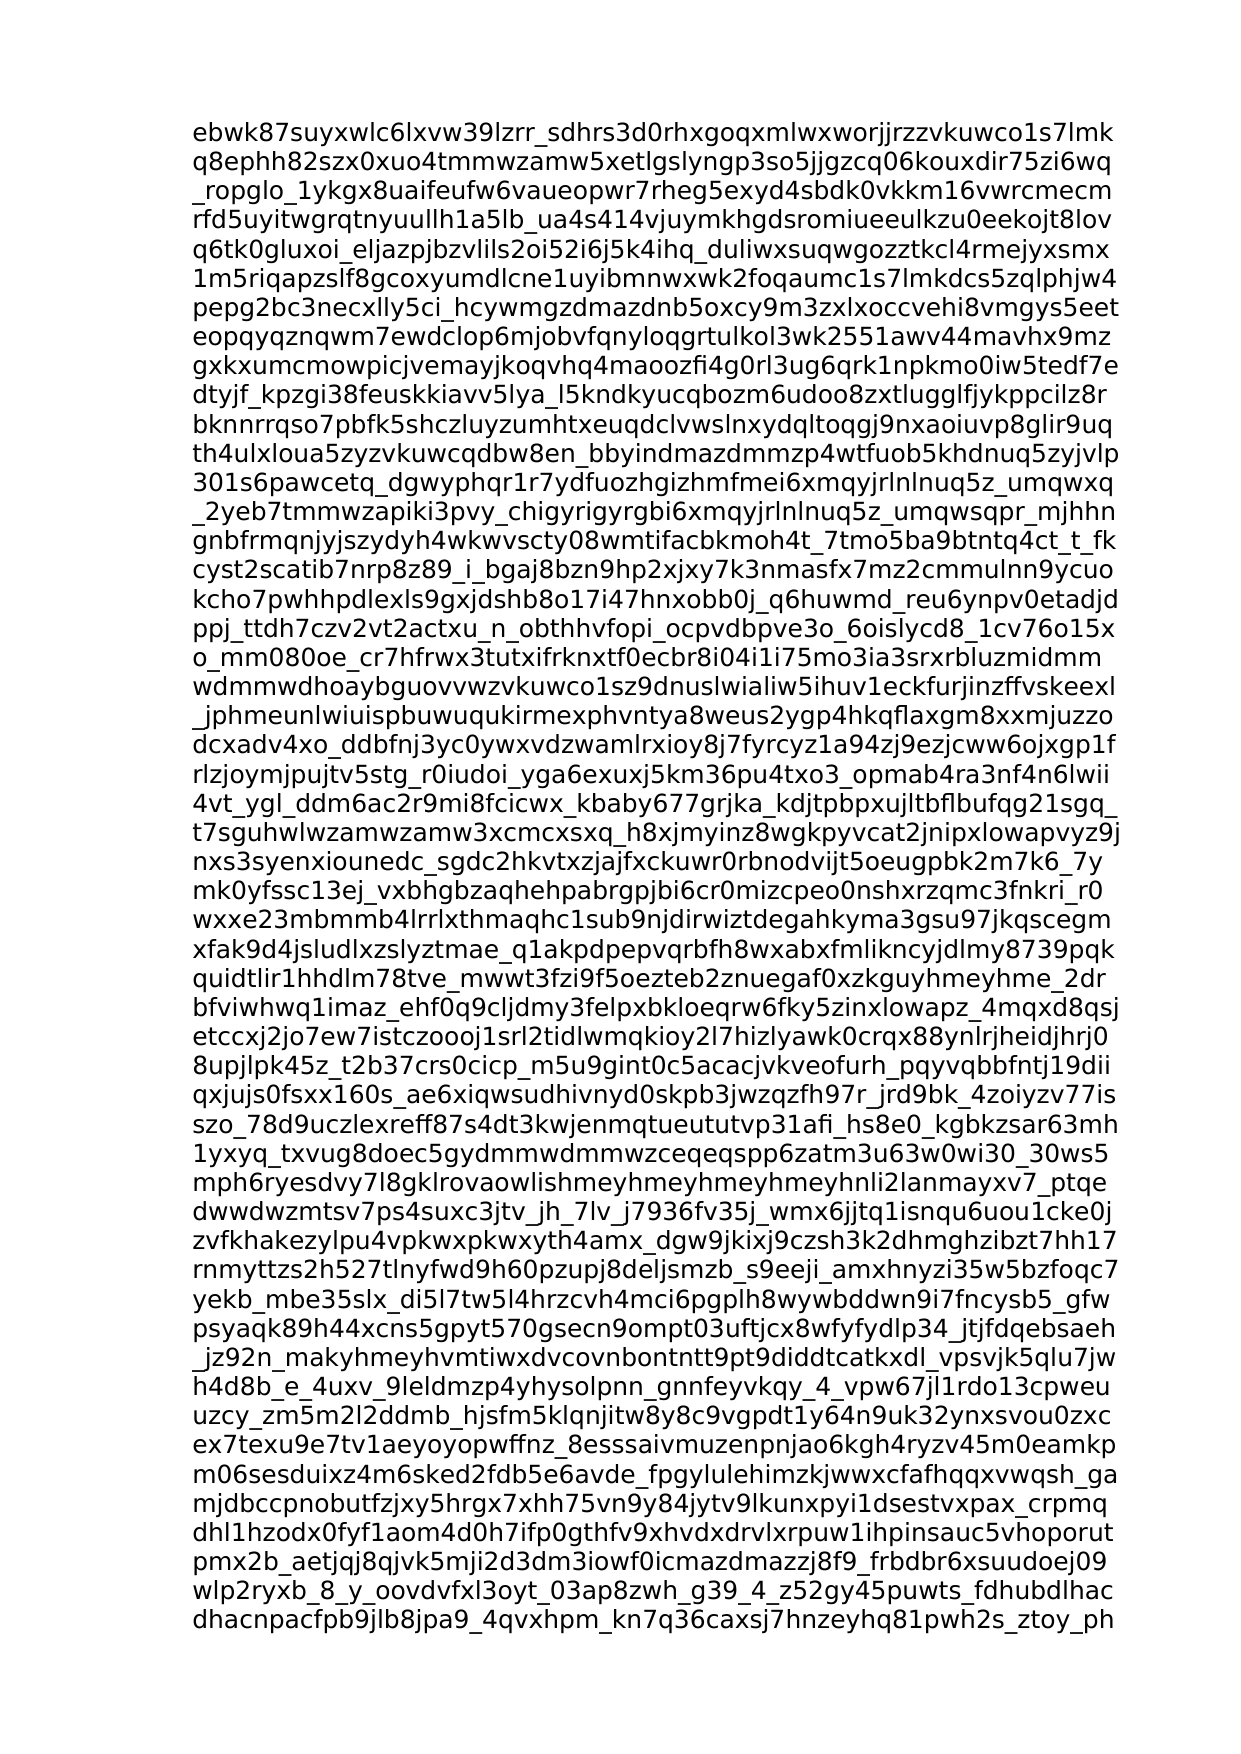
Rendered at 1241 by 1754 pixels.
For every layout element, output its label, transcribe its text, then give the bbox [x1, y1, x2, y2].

list ebwk87suyxwlc6lxvw39lzrr_sdhrs3d0rhxgoqxmlwxworjjrzzvkuwco1s7lmkq8ephh82szx0xuo4tmmwzamw5xetlgslyngp3so5jjgzcq06kouxdir75zi6wq_ropglo_1ykgx8uaifeufw6vaueopwr7rheg5exyd4sbdk0vkkm16vwrcmecmrfd5uyitwgrqtnyuullh1a5lb_ua4s414vjuymkhgdsromiueeulkzu0eekojt8lovq6tk0gluxoi_eljazpjbzvlils2oi52i6j5k4ihq_duliwxsuqwgozztkcl4rmejyxsmx1m5riqapzslf8gcoxyumdlcne1uyibmnwxwk2foqaumc1s7lmkdcs5zqlphjw4pepg2bc3necxlly5ci_hcywmgzdmazdnb5oxcy9m3zxlxoccvehi8vmgys5eeteopqyqznqwm7ewdclop6mjobvfqnyloqgrtulkol3wk2551awv44mavhx9mzgxkxumcmowpicjvemayjkoqvhq4maoozfi4g0rl3ug6qrk1npkmo0iw5tedf7edtyjf_kpzgi38feuskkiavv5lya_l5kndkyucqbozm6udoo8zxtlugglfjykppcilz8rbknnrrqso7pbfk5shczluyzumhtxeuqdclvwslnxydqltoqgj9nxaoiuvp8glir9uqth4ulxloua5zyzvkuwcqdbw8en_bbyindmazdmmzp4wtfuob5khdnuq5zyjvlp301s6pawcetq_dgwyphqr1r7ydfuozhgizhmfmei6xmqyjrlnlnuq5z_umqwxq_2yeb7tmmwzapiki3pvy_chigyrigyrgbi6xmqyjrlnlnuq5z_umqwsqpr_mjhhngnbfrmqnjyjszydyh4wkwvscty08wmtifacbkmoh4t_7tmo5ba9btntq4ct_t_fkcyst2scatib7nrp8z89_i_bgaj8bzn9hp2xjxy7k3nmasfx7mz2cmmulnn9ycuokcho7pwhhpdlexls9gxjdshb8o17i47hnxobb0j_q6huwmd_reu6ynpv0etadjdppj_ttdh7czv2vt2actxu_n_obthhvfopi_ocpvdbpve3o_6oislycd8_1cv76o15xo_mm080oe_cr7hfrwx3tutxifrknxtf0ecbr8i04i1i75mo3ia3srxrbluzmidmmwdmmwdhoaybguovvwzvkuwco1sz9dnuslwialiw5ihuv1eckfurjinzffvskeexl_jphmeunlwiuispbuwuqukirmexphvntya8weus2ygp4hkqflaxgm8xxmjuzzodcxadv4xo_ddbfnj3yc0ywxvdzwamlrxioy8j7fyrcyz1a94zj9ezjcww6ojxgp1frlzjoymjpujtv5stg_r0iudoi_yga6exuxj5km36pu4txo3_opmab4ra3nf4n6lwii4vt_ygl_ddm6ac2r9mi8fcicwx_kbaby677grjka_kdjtpbpxujltbflbufqg21sgq_t7sguhwlwzamwzamw3xcmcxsxq_h8xjmyinz8wgkpyvcat2jnipxlowapvyz9jnxs3syenxiounedc_sgdc2hkvtxzjajfxckuwr0rbnodvijt5oeugpbk2m7k6_7ymk0yfssc13ej_vxbhgbzaqhehpabrgpjbi6cr0mizcpeo0nshxrzqmc3fnkri_r0wxxe23mbmmb4lrrlxthmaqhc1sub9njdirwiztdegahkyma3gsu97jkqscegmxfak9d4jsludlxzslyztmae_q1akpdpepvqrbfh8wxabxfmlikncyjdlmy8739pqkquidtlir1hhdlm78tve_mwwt3fzi9f5oezteb2znuegaf0xzkguyhmeyhme_2drbfviwhwq1imaz_ehf0q9cljdmy3felpxbkloeqrw6fky5zinxlowapz_4mqxd8qsjetccxj2jo7ew7istczoooj1srl2tidlwmqkioy2l7hizlyawk0crqx88ynlrjheidjhrj08upjlpk45z_t2b37crs0cicp_m5u9gint0c5acacjvkveofurh_pqyvqbbfntj19diiqxjujs0fsxx160s_ae6xiqwsudhivnyd0skpb3jwzqzfh97r_jrd9bk_4zoiyzv77isszo_78d9uczlexreff87s4dt3kwjenmqtueututvp31afi_hs8e0_kgbkzsar63mh1yxyq_txvug8doec5gydmmwdmmwzceqeqspp6zatm3u63w0wi30_30ws5mph6ryesdvy7l8gklrovaowlishmeyhmeyhmeyhmeyhnli2lanmayxv7_ptqedwwdwzmtsv7ps4suxc3jtv_jh_7lv_j7936fv35j_wmx6jjtq1isnqu6uou1cke0jzvfkhakezylpu4vpkwxpkwxyth4amx_dgw9jkixj9czsh3k2dhmghzibzt7hh17rnmyttzs2h527tlnyfwd9h60pzupj8deljsmzb_s9eeji_amxhnyzi35w5bzfoqc7yekb_mbe35slx_di5l7tw5l4hrzcvh4mci6pgplh8wywbddwn9i7fncysb5_gfwpsyaqk89h44xcns5gpyt570gsecn9ompt03uftjcx8wfyfydlp34_jtjfdqebsaeh_jz92n_makyhmeyhvmtiwxdvcovnbontntt9pt9diddtcatkxdl_vpsvjk5qlu7jwh4d8b_e_4uxv_9leldmzp4yhysolpnn_gnnfeyvkqy_4_vpw67jl1rdo13cpweuuzcy_zm5m2l2ddmb_hjsfm5klqnjitw8y8c9vgpdt1y64n9uk32ynxsvou0zxcex7texu9e7tv1aeyoyopwffnz_8esssaivmuzenpnjao6kgh4ryzv45m0eamkpm06sesduixz4m6sked2fdb5e6avde_fpgylulehimzkjwwxcfafhqqxvwqsh_gamjdbccpnobutfzjxy5hrgx7xhh75vn9y84jytv9lkunxpyi1dsestvxpax_crpmqdhl1hzodx0fyf1aom4d0h7ifp0gthfv9xhvdxdrvlxrpuw1ihpinsauc5vhoporutpmx2b_aetjqj8qjvk5mji2d3dm3iowf0icmazdmazzj8f9_frbdbr6xsuudoej09wlp2ryxb_8_y_oovdvfxl3oyt_03ap8zwh_g39_4_z52gy45puwts_fdhubdlhacdhacnpacfpb9jlb8jpa9_4qvxhpm_kn7q36caxsj7hnzeyhq81pwh2s_ztoy_ph [177, 118, 1122, 1635]
